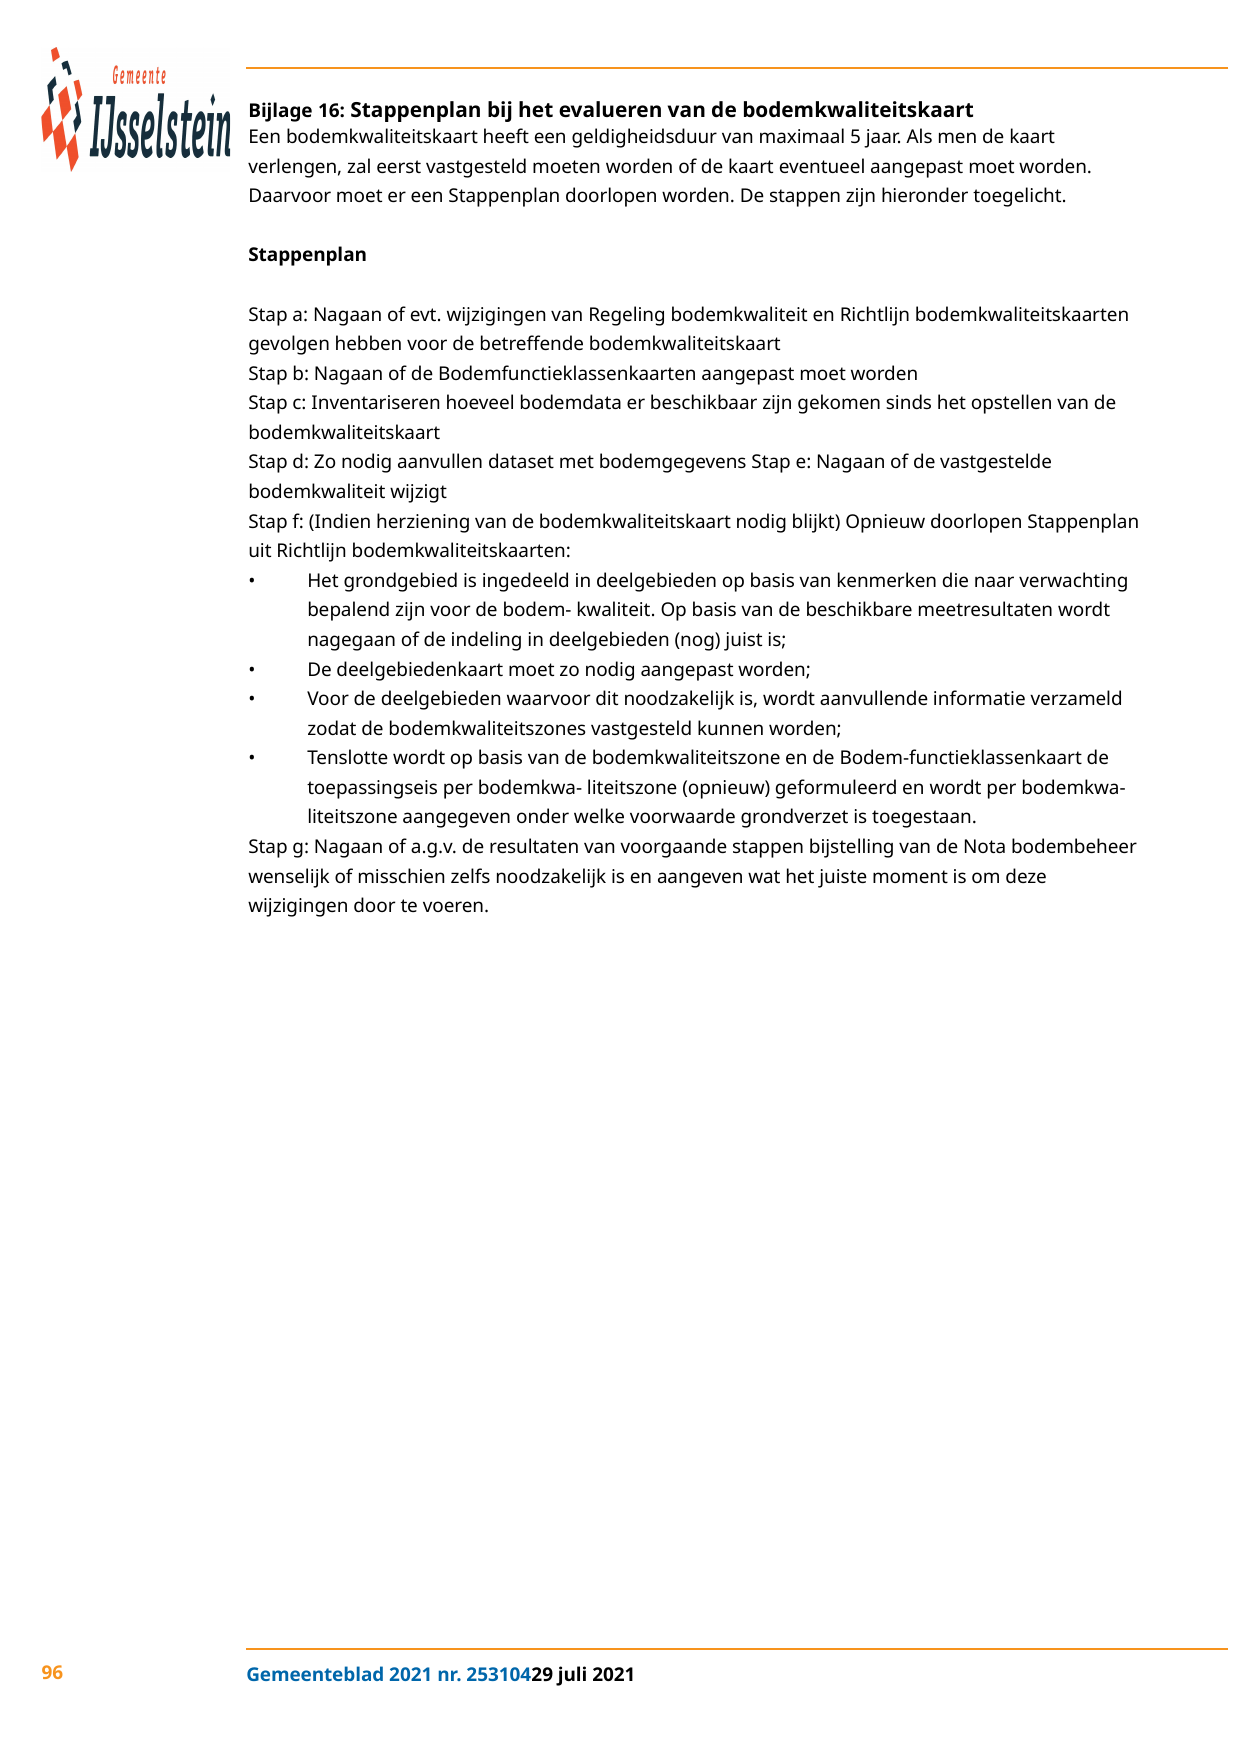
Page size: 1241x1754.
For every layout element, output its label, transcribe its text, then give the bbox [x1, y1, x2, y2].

list De deelgebiedenkaart moet zo nodig aangepast worden; [248, 656, 1152, 682]
list Tenslotte wordt op basis van de bodemkwaliteitszone en de Bodem-functieklassenkaart de toepassingseis per bodemkwa- liteitszone (opnieuw) geformuleerd en wordt per bodemkwa- liteitszone aangegeven onder welke voorwaarde grondverzet is toegestaan. [248, 744, 1152, 829]
picture [41, 47, 231, 172]
text Stap b: Nagaan of de Bodemfunctieklassenkaarten aangepast moet worden [248, 360, 1152, 386]
text Stap f: (Indien herziening van de bodemkwaliteitskaart nodig blijkt) Opnieuw doorlopen Stappenplan uit Richtlijn bodemkwaliteitskaarten: [248, 508, 1152, 563]
list Het grondgebied is ingedeeld in deelgebieden op basis van kenmerken die naar verwachting bepalend zijn voor de bodem- kwaliteit. Op basis van de beschikbare meetresultaten wordt nagegaan of de indeling in deelgebieden (nog) juist is; [248, 567, 1152, 652]
text Bijlage 16: Stappenplan bij het evalueren van de bodemkwaliteitskaart [248, 95, 1152, 123]
text Stap a: Nagaan of evt. wijzigingen van Regeling bodemkwaliteit en Richtlijn bodemkwaliteitskaarten gevolgen hebben voor de betreffende bodemkwaliteitskaart [248, 301, 1152, 356]
list Voor de deelgebieden waarvoor dit noodzakelijk is, wordt aanvullende informatie verzameld zodat de bodemkwaliteitszones vastgesteld kunnen worden; [248, 685, 1152, 741]
text Stap d: Zo nodig aanvullen dataset met bodemgegevens Stap e: Nagaan of de vastgestelde bodemkwaliteit wijzigt [248, 449, 1152, 504]
text Stap g: Nagaan of a.g.v. de resultaten van voorgaande stappen bijstelling van de Nota bodembeheer wenselijk of misschien zelfs noodzakelijk is en aangeven wat het juiste moment is om deze wijzigingen door te voeren. [248, 833, 1152, 918]
text Stappenplan [248, 242, 1152, 267]
text Stap c: Inventariseren hoeveel bodemdata er beschikbaar zijn gekomen sinds het opstellen van de bodemkwaliteitskaart [248, 389, 1152, 445]
text Een bodemkwaliteitskaart heeft een geldigheidsduur van maximaal 5 jaar. Als men de kaart verlengen, zal eerst vastgesteld moeten worden of de kaart eventueel aangepast moet worden. Daarvoor moet er een Stappenplan doorlopen worden. De stappen zijn hieronder toegelicht. [248, 123, 1152, 208]
